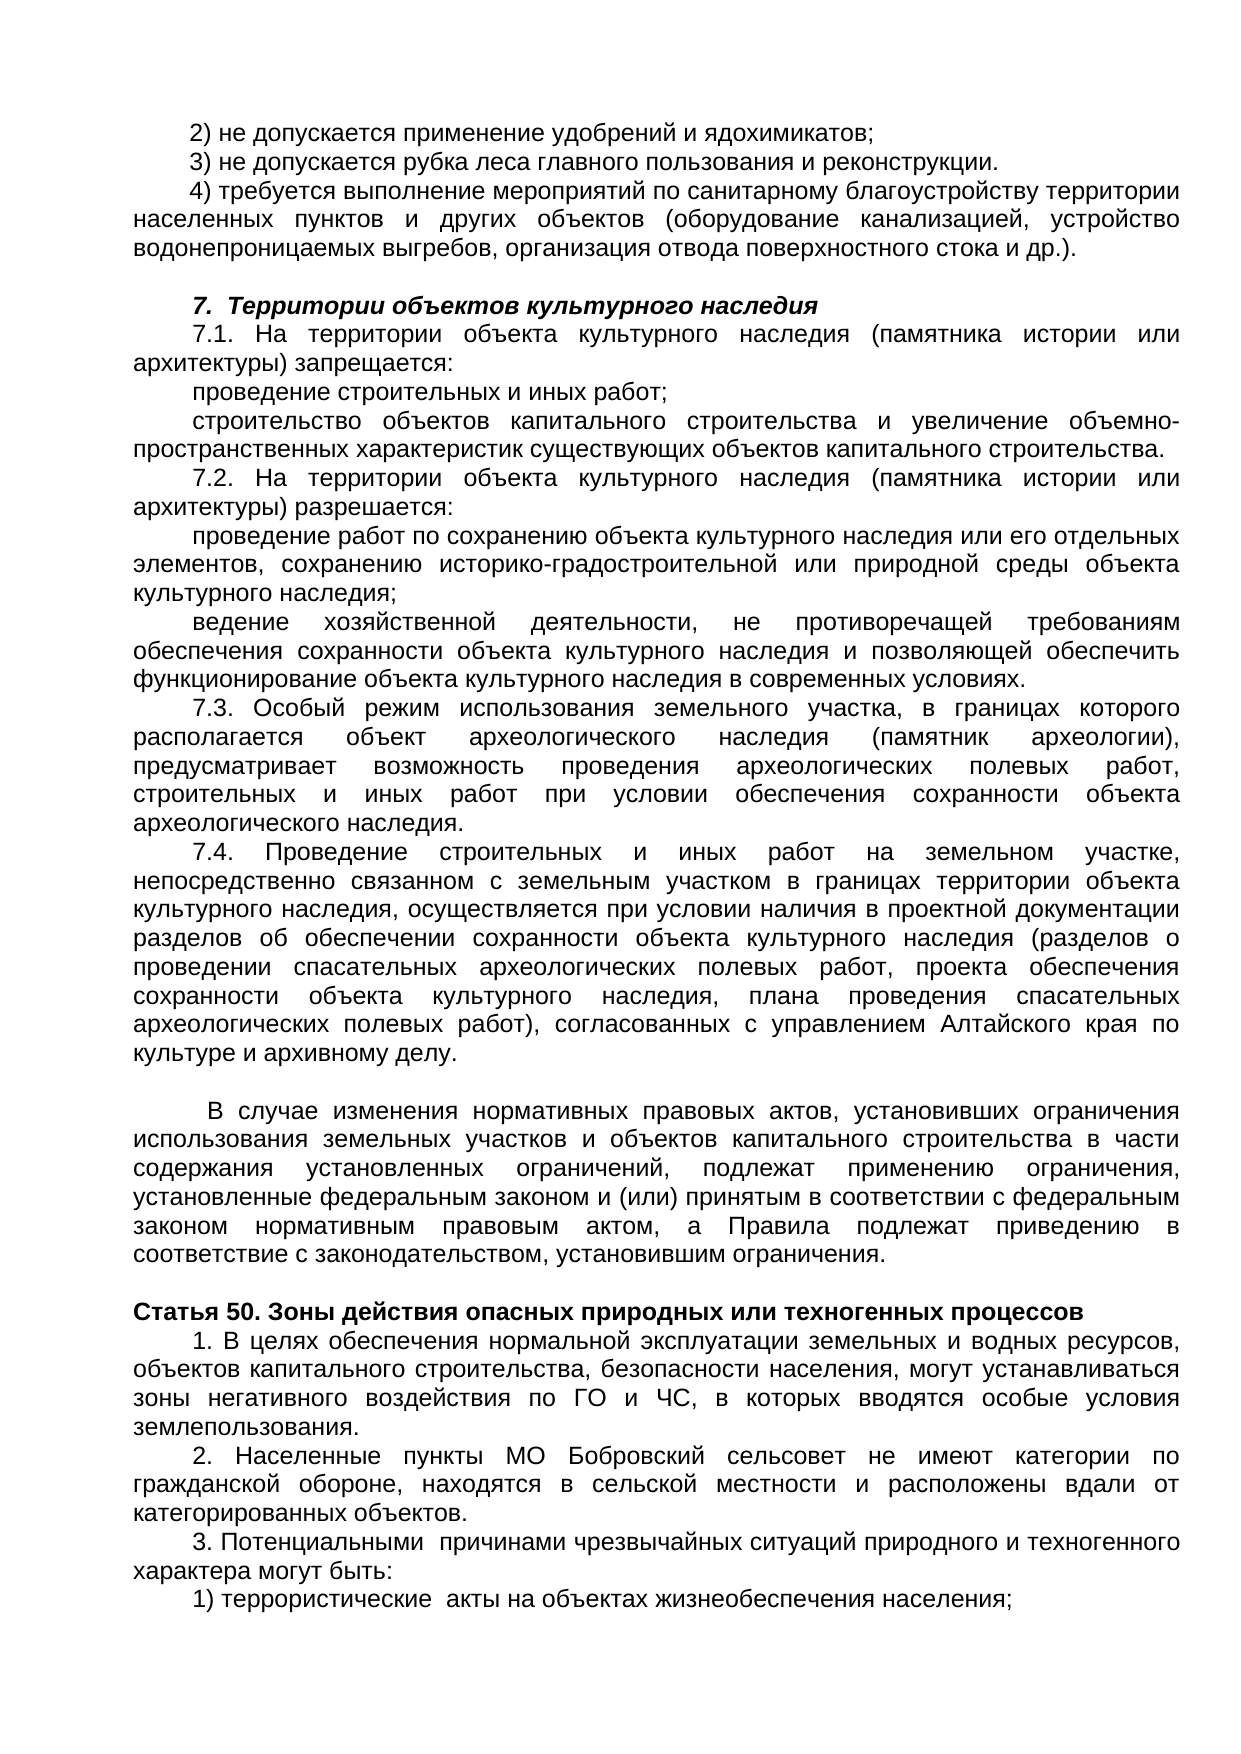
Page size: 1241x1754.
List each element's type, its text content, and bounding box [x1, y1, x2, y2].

text 7.1. На территории объекта культурного наследия (памятника истории или архитектуры) запрещается: [133, 319, 1181, 377]
text ведение хозяйственной деятельности, не противоречащей требованиям обеспечения сохранности объекта культурного наследия и позволяющей обеспечить функционирование объекта культурного наследия в современных условиях. [133, 607, 1181, 693]
text 7. Территории объектов культурного наследия [133, 291, 1181, 319]
text 7.3. Особый режим использования земельного участка, в границах которого располагается объект археологического наследия (памятник археологии), предусматривает возможность проведения археологических полевых работ, строительных и иных работ при условии обеспечения сохранности объекта археологического наследия. [133, 693, 1181, 837]
text 7.4. Проведение строительных и иных работ на земельном участке, непосредственно связанном с земельным участком в границах территории объекта культурного наследия, осуществляется при условии наличия в проектной документации разделов об обеспечении сохранности объекта культурного наследия (разделов о проведении спасательных археологических полевых работ, проекта обеспечения сохранности объекта культурного наследия, плана проведения спасательных археологических полевых работ), согласованных с управлением Алтайского края по культуре и архивному делу. [133, 837, 1181, 1067]
text 2. Населенные пункты МО Бобровский сельсовет не имеют категории по гражданской обороне, находятся в сельской местности и расположены вдали от категорированных объектов. [133, 1441, 1181, 1527]
text 4) требуется выполнение мероприятий по санитарному благоустройству территории населенных пунктов и других объектов (оборудование канализацией, устройство водонепроницаемых выгребов, организация отвода поверхностного стока и др.). [133, 176, 1181, 262]
text проведение строительных и иных работ; [133, 377, 1181, 406]
subtitle Статья 50. Зоны действия опасных природных или техногенных процессов [133, 1297, 1181, 1326]
text 1. В целях обеспечения нормальной эксплуатации земельных и водных ресурсов, объектов капитального строительства, безопасности населения, могут устанавливаться зоны негативного воздействия по ГО и ЧС, в которых вводятся особые условия землепользования. [133, 1326, 1181, 1441]
text проведение работ по сохранению объекта культурного наследия или его отдельных элементов, сохранению историко-градостроительной или природной среды объекта культурного наследия; [133, 521, 1181, 607]
text строительство объектов капитального строительства и увеличение объемно-пространственных характеристик существующих объектов капитального строительства. [133, 406, 1181, 463]
text 2) не допускается применение удобрений и ядохимикатов; [133, 118, 1181, 147]
text 3) не допускается рубка леса главного пользования и реконструкции. [133, 147, 1181, 176]
text 7.2. На территории объекта культурного наследия (памятника истории или архитектуры) разрешается: [133, 463, 1181, 521]
text 1) террористические акты на объектах жизнеобеспечения населения; [133, 1584, 1181, 1613]
text 3. Потенциальными причинами чрезвычайных ситуаций природного и техногенного характера могут быть: [133, 1527, 1181, 1584]
text В случае изменения нормативных правовых актов, установивших ограничения использования земельных участков и объектов капитального строительства в части содержания установленных ограничений, подлежат применению ограничения, установленные федеральным законом и (или) принятым в соответствии с федеральным законом нормативным правовым актом, а Правила подлежат приведению в соответствие с законодательством, установившим ограничения. [133, 1096, 1181, 1268]
